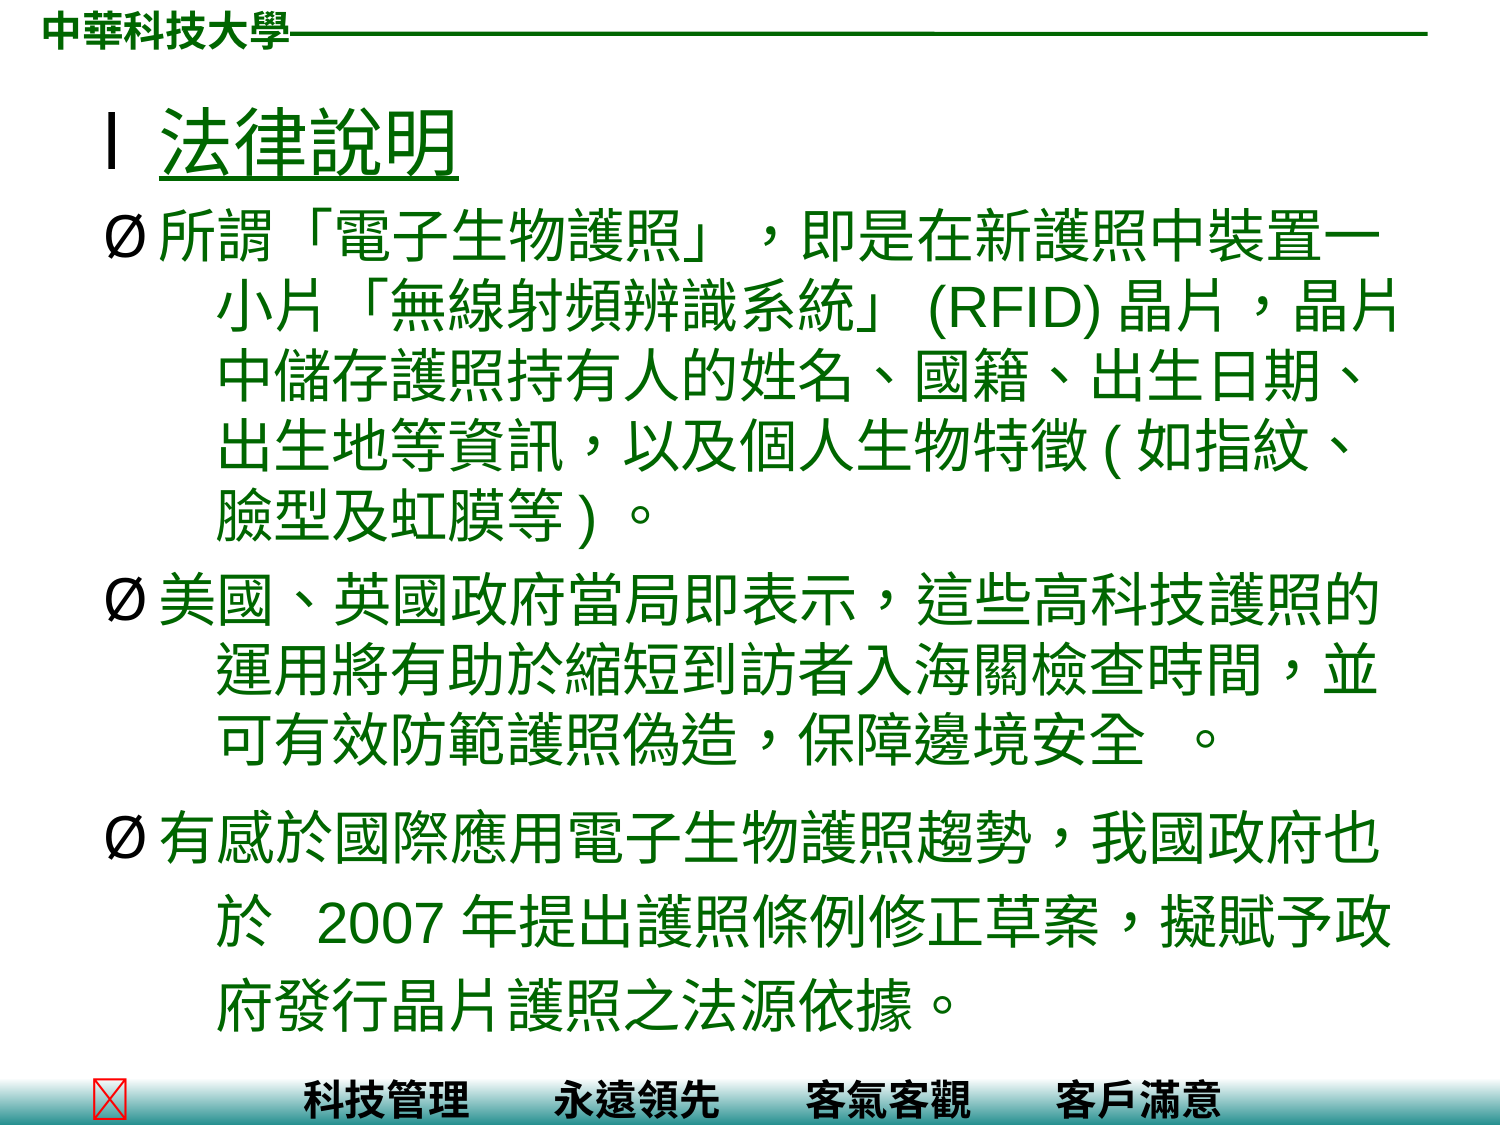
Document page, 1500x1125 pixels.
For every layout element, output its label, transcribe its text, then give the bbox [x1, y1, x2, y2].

list 法律說明 所謂「電子生物護照」，即是在新護照中裝置一小片「無線射頻辨識系統」(RFID)晶片，晶片中儲存護照持有人的姓名、國籍、出生日期、出生地等資訊，以及個人生物特徵(如指紋、臉型及虹膜等)。 美國、英國政府當局即表示，這些高科技護照的運用將有助於縮短到訪者入海關檢查時間，並可有效防範護照偽造，保障邊境安全 。 有感於國際應用電子生物護照趨勢，我國政府也於 2007年提出護照條例修正草案，擬賦予政府發行晶片護照之法源依據。 [87, 87, 1438, 1076]
